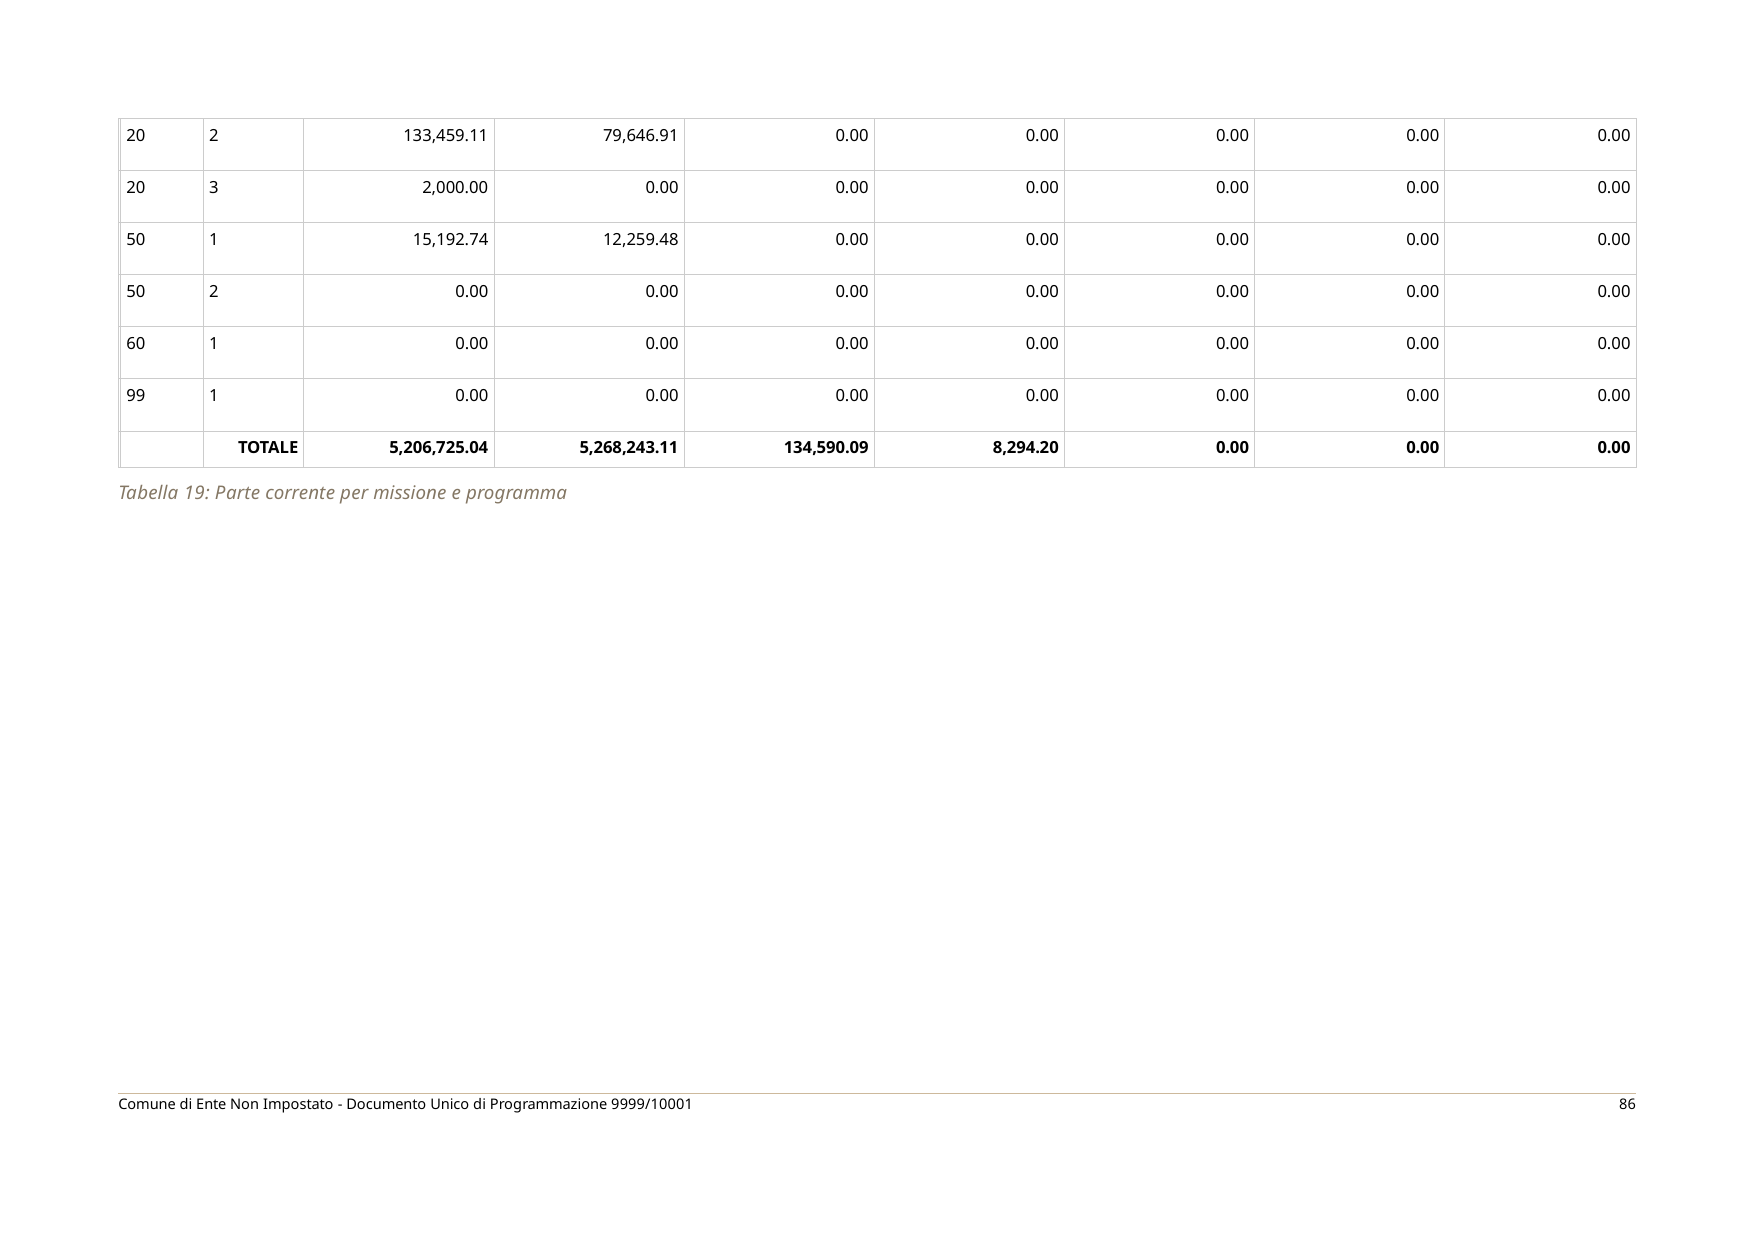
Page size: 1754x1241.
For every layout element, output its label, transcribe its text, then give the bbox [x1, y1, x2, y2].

table_cell 0,00 [1255, 119, 1444, 170]
table_cell 5.268.243,11 [495, 432, 684, 467]
table_cell 0,00 [875, 223, 1064, 274]
table_cell 3 [204, 171, 303, 222]
table_cell 20 [121, 119, 203, 170]
table_cell 0,00 [875, 171, 1064, 222]
table_cell 0,00 [875, 379, 1064, 430]
table_cell 2.000,00 [304, 171, 494, 222]
table_cell 0,00 [685, 327, 874, 378]
table_cell 2 [204, 275, 303, 326]
table_cell 0,00 [1445, 327, 1636, 378]
table_cell 79.646,91 [495, 119, 684, 170]
table_cell 0,00 [685, 171, 874, 222]
table_cell TOTALE [204, 432, 303, 467]
table_cell 0,00 [1445, 119, 1636, 170]
table_cell 0,00 [1255, 275, 1444, 326]
table_cell 0,00 [1445, 275, 1636, 326]
table_cell 60 [121, 327, 203, 378]
table_cell 0,00 [495, 327, 684, 378]
table_cell 0,00 [685, 119, 874, 170]
table_cell 0,00 [1445, 432, 1636, 467]
table_cell 0,00 [1065, 327, 1254, 378]
table_cell 20 [121, 171, 203, 222]
table_cell 133.459,11 [304, 119, 494, 170]
table_cell 0,00 [1065, 119, 1254, 170]
table_cell 0,00 [685, 223, 874, 274]
table_cell 0,00 [304, 275, 494, 326]
table_cell 0,00 [1255, 432, 1444, 467]
table_cell 0,00 [875, 275, 1064, 326]
table_cell 50 [121, 275, 203, 326]
table_cell 1 [204, 223, 303, 274]
table_cell 2 [204, 119, 303, 170]
table_cell 0,00 [1445, 379, 1636, 430]
table_cell 12.259,48 [495, 223, 684, 274]
table_cell 134.590,09 [685, 432, 874, 467]
table_cell 1 [204, 379, 303, 430]
table_cell 0,00 [1065, 379, 1254, 430]
table_cell 0,00 [495, 379, 684, 430]
table_cell [121, 432, 203, 467]
text Tabella 19: Parte corrente per missione e programma [118, 479, 1636, 505]
table_cell 0,00 [1065, 223, 1254, 274]
table_cell 1 [204, 327, 303, 378]
table_cell 0,00 [1255, 223, 1444, 274]
table_cell 0,00 [1065, 171, 1254, 222]
table_cell 15.192,74 [304, 223, 494, 274]
table_cell 0,00 [1255, 171, 1444, 222]
table_cell 0,00 [495, 275, 684, 326]
table_cell 0,00 [875, 327, 1064, 378]
table_cell 5.206.725,04 [304, 432, 494, 467]
table_cell 0,00 [1445, 171, 1636, 222]
table_cell 50 [121, 223, 203, 274]
table_cell 0,00 [1255, 327, 1444, 378]
table_cell 0,00 [1255, 379, 1444, 430]
table_cell 0,00 [685, 379, 874, 430]
table_cell 0,00 [304, 379, 494, 430]
table_cell 0,00 [685, 275, 874, 326]
table_cell 99 [121, 379, 203, 430]
table_cell 0,00 [1065, 275, 1254, 326]
table_cell 0,00 [1445, 223, 1636, 274]
table_cell 0,00 [304, 327, 494, 378]
table_cell 0,00 [495, 171, 684, 222]
table_cell 8.294,20 [875, 432, 1064, 467]
table_cell 0,00 [875, 119, 1064, 170]
table_cell 0,00 [1065, 432, 1254, 467]
